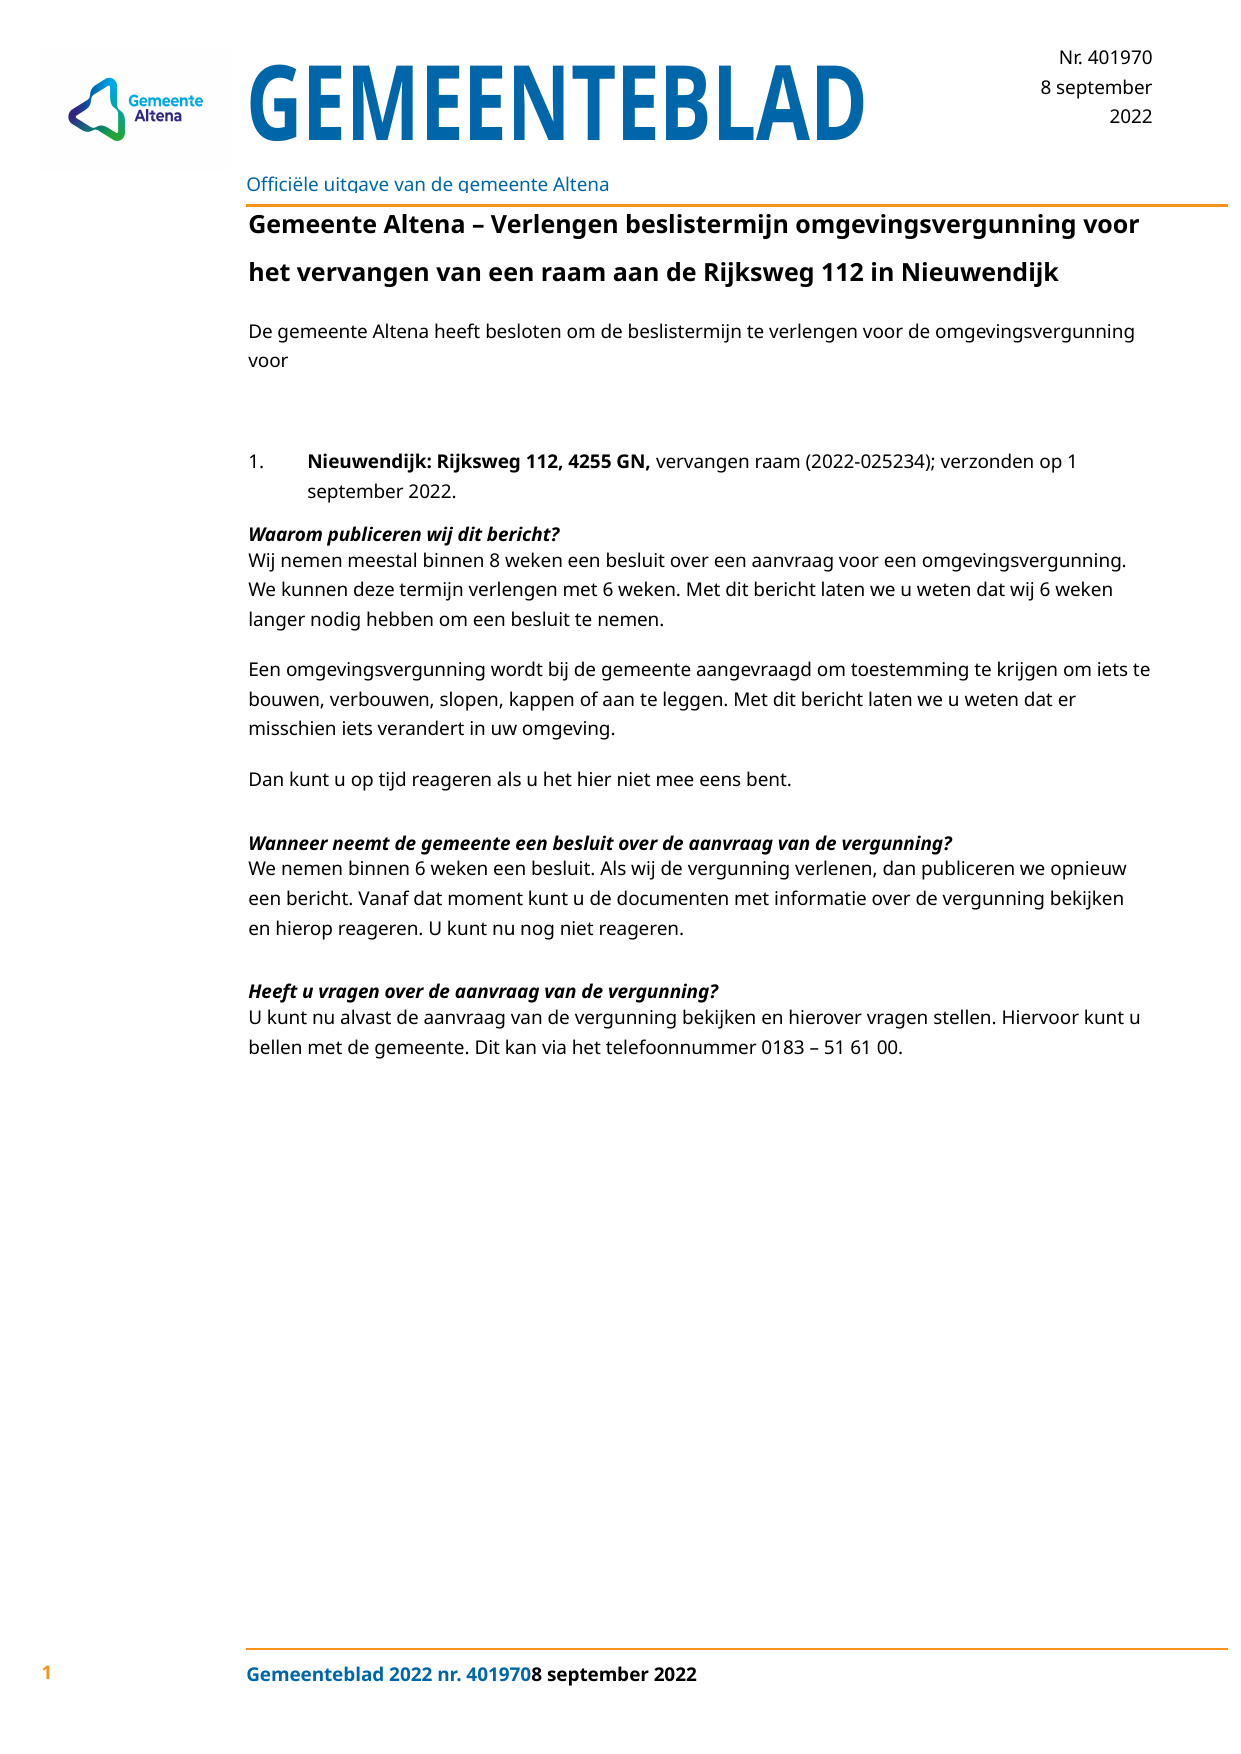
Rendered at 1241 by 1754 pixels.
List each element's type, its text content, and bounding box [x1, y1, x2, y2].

text We nemen binnen 6 weken een besluit. Als wij de vergunning verlenen, dan publiceren we opnieuw een bericht. Vanaf dat moment kunt u de documenten met informatie over de vergunning bekijken en hierop reageren. U kunt nu nog niet reageren. [248, 856, 1152, 941]
text Heeft u vragen over de aanvraag van de vergunning? [248, 979, 1152, 1004]
text Waarom publiceren wij dit bericht? [248, 521, 1152, 547]
text Dan kunt u op tijd reageren als u het hier niet mee eens bent. [248, 766, 1152, 792]
text De gemeente Altena heeft besloten om de beslistermijn te verlengen voor de omgevingsvergunning voor [248, 318, 1152, 373]
text Wanneer neemt de gemeente een besluit over de aanvraag van de vergunning? [248, 830, 1152, 856]
text Wij nemen meestal binnen 8 weken een besluit over een aanvraag voor een omgevingsvergunning. We kunnen deze termijn verlengen met 6 weken. Met dit bericht laten we u weten dat wij 6 weken langer nodig hebben om een besluit te nemen. [248, 547, 1152, 632]
text Gemeente Altena – Verlengen beslistermijn omgevingsvergunning voor het vervangen van een raam aan de Rijksweg 112 in Nieuwendijk [248, 207, 1152, 288]
picture [41, 47, 231, 172]
list Nieuwendijk: Rijksweg 112, 4255 GN, vervangen raam (2022-025234); verzonden op 1 september 2022. [248, 448, 1152, 504]
text Een omgevingsvergunning wordt bij de gemeente aangevraagd om toestemming te krijgen om iets te bouwen, verbouwen, slopen, kappen of aan te leggen. Met dit bericht laten we u weten dat er misschien iets verandert in uw omgeving. [248, 656, 1152, 741]
text U kunt nu alvast de aanvraag van de vergunning bekijken en hierover vragen stellen. Hiervoor kunt u bellen met de gemeente. Dit kan via het telefoonnummer 0183 – 51 61 00. [248, 1004, 1152, 1060]
